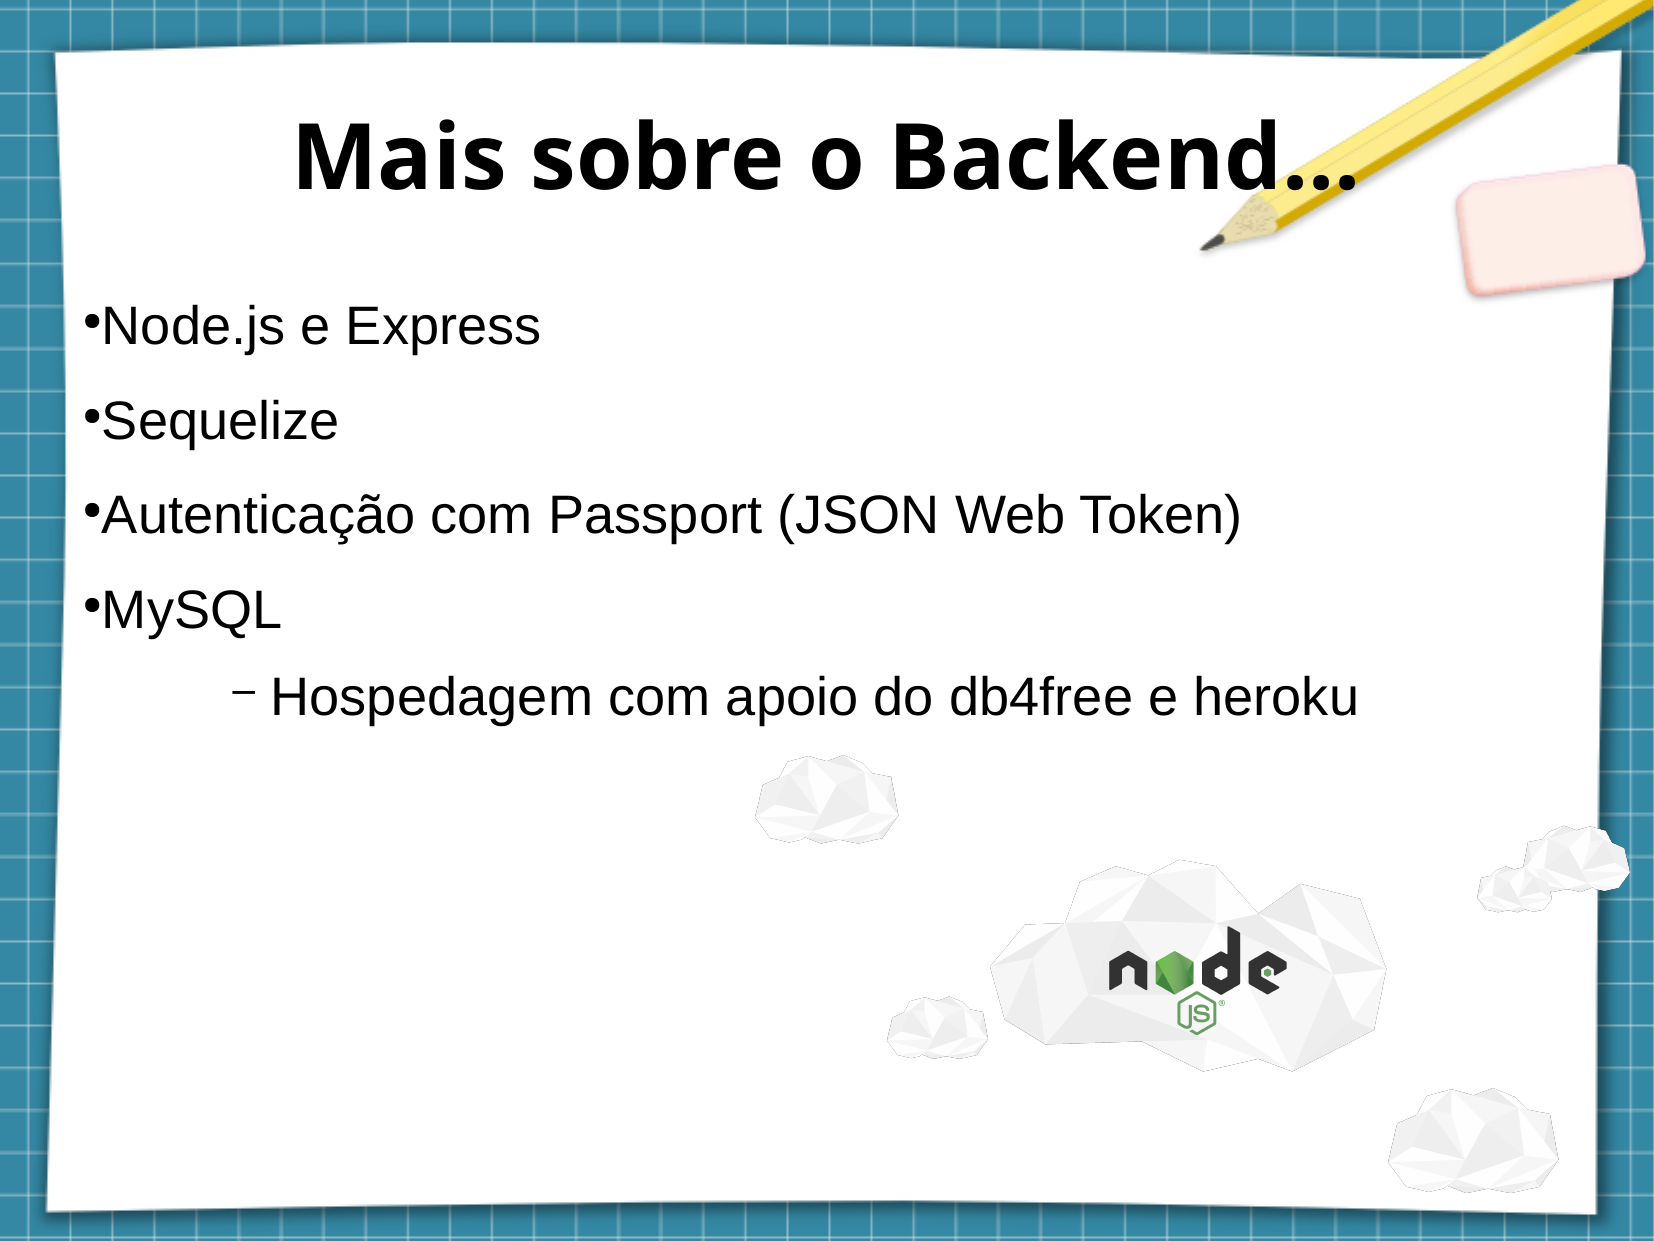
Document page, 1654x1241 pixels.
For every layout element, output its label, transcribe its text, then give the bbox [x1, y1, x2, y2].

picture [755, 755, 1630, 1193]
title Mais sobre o Backend... [82, 49, 1571, 257]
list Node.js e Express Sequelize Autenticação com Passport (JSON Web Token) MySQL Hospedagem com apoio do db4free e heroku [82, 290, 1571, 1010]
